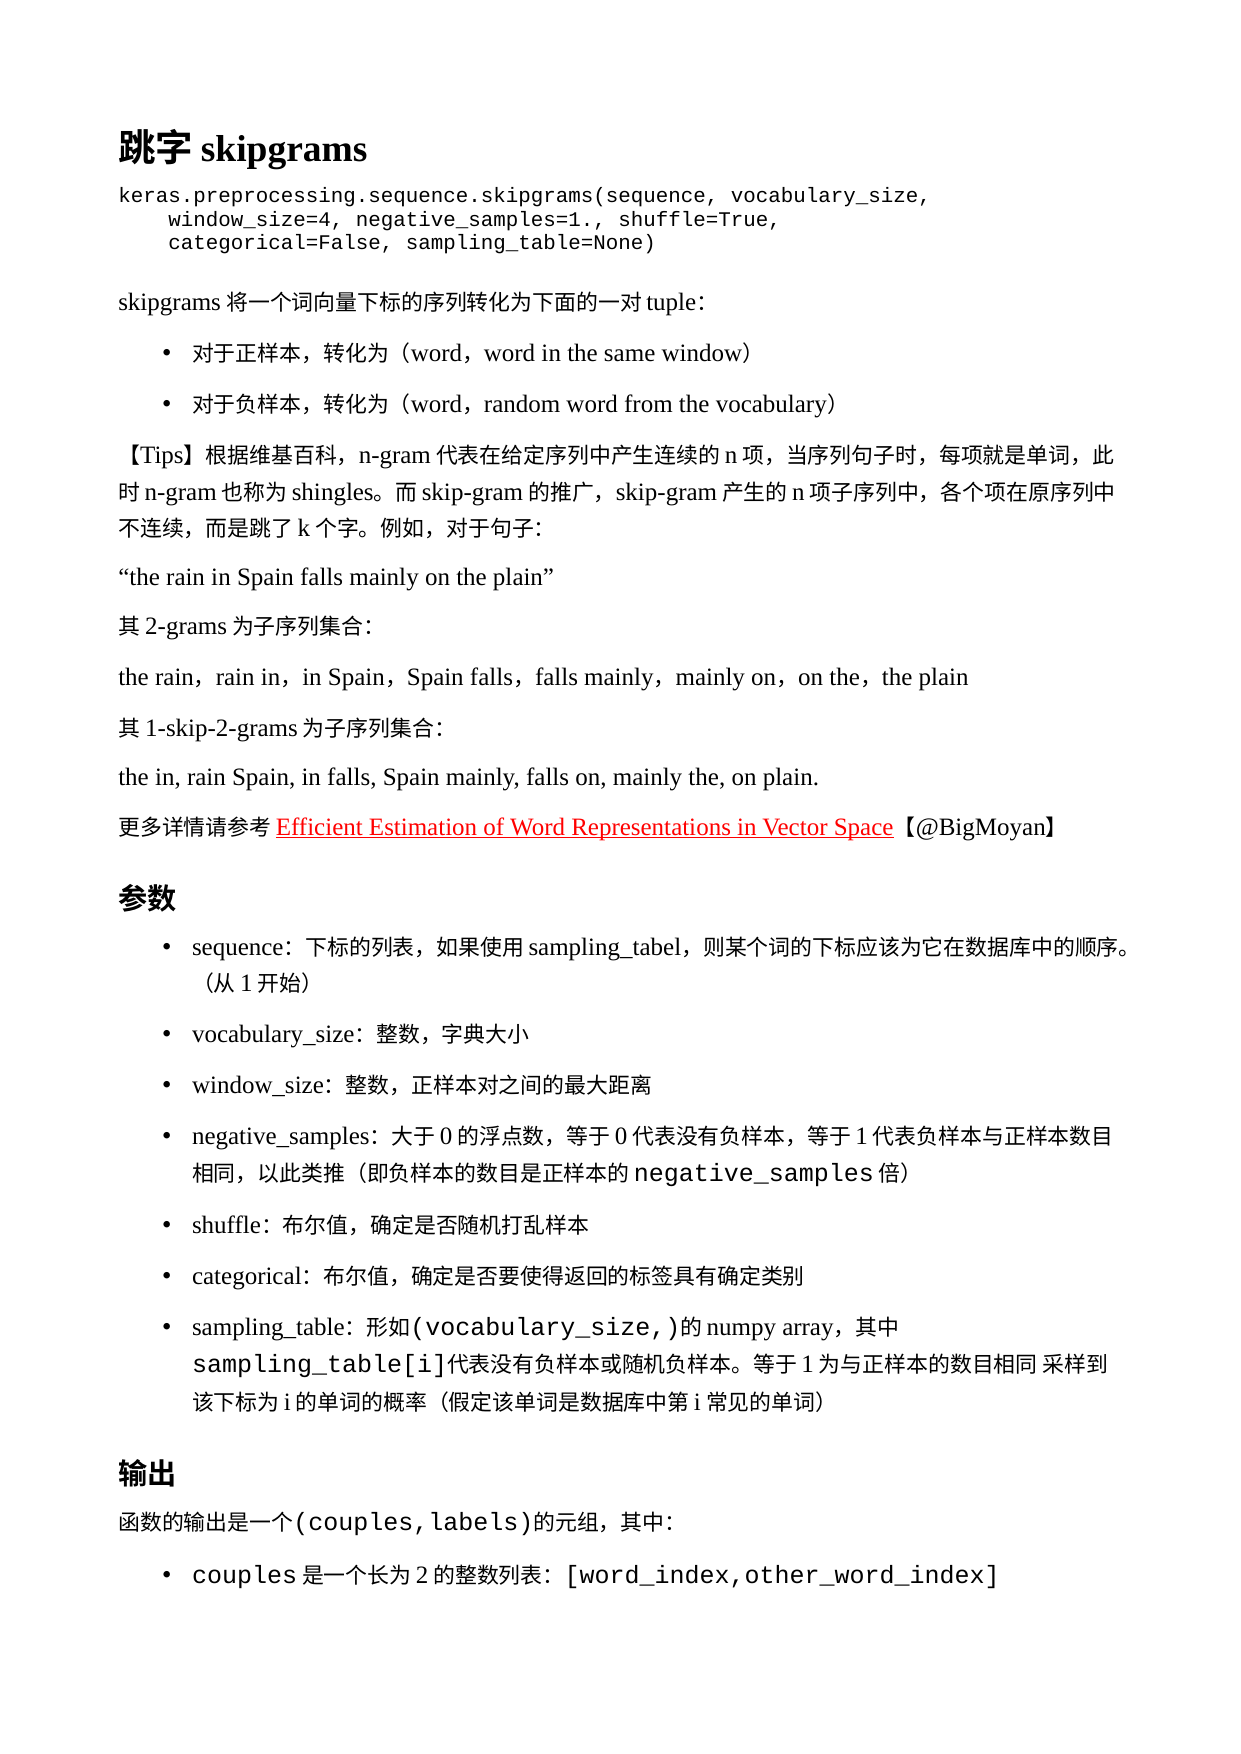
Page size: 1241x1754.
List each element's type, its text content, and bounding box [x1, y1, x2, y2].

list 对于负样本，转化为（word，random word from the vocabulary） [162, 387, 1122, 419]
list vocabulary_size：整数，字典大小 [162, 1017, 1122, 1049]
list negative_samples：大于0的浮点数，等于0代表没有负样本，等于1代表负样本与正样本数目相同，以此类推（即负样本的数目是正样本的negative_samples倍） [162, 1119, 1122, 1188]
text 更多详情请参考Efficient Estimation of Word Representations in Vector Space【@BigMoyan】 [118, 810, 1122, 841]
list sequence：下标的列表，如果使用sampling_tabel，则某个词的下标应该为它在数据库中的顺序。（从1开始） [162, 930, 1122, 998]
text 【Tips】根据维基百科，n-gram代表在给定序列中产生连续的n项，当序列句子时，每项就是单词，此时n-gram也称为shingles。而skip-gram的推广，skip-gram产生的n项子序列中，各个项在原序列中不连续，而是跳了k个字。例如，对于句子： [118, 438, 1122, 542]
list shuffle：布尔值，确定是否随机打乱样本 [162, 1208, 1122, 1240]
text the in, rain Spain, in falls, Spain mainly, falls on, mainly the, on plain. [118, 762, 1122, 791]
text 函数的输出是一个(couples,labels)的元组，其中： [118, 1505, 1122, 1538]
list 对于正样本，转化为（word，word in the same window） [162, 336, 1122, 368]
list couples是一个长为2的整数列表：[word_index,other_word_index] [162, 1558, 1122, 1591]
text window_size=4, negative_samples=1., shuffle=True, [118, 208, 1122, 232]
text the rain，rain in，in Spain，Spain falls，falls mainly，mainly on，on the，the plain [118, 660, 1122, 692]
subtitle 跳字skipgrams [118, 118, 1122, 172]
list categorical：布尔值，确定是否要使得返回的标签具有确定类别 [162, 1259, 1122, 1291]
text 其 2-grams为子序列集合： [118, 609, 1122, 641]
text “the rain in Spain falls mainly on the plain” [118, 562, 1122, 591]
list window_size：整数，正样本对之间的最大距离 [162, 1068, 1122, 1100]
text skipgrams将一个词向量下标的序列转化为下面的一对tuple： [118, 285, 1122, 317]
text keras.preprocessing.sequence.skipgrams(sequence, vocabulary_size, [118, 185, 1122, 208]
text 其 1-skip-2-grams为子序列集合： [118, 711, 1122, 743]
text categorical=False, sampling_table=None) [118, 232, 1122, 256]
list sampling_table：形如(vocabulary_size,)的numpy array，其中sampling_table[i]代表没有负样本或随机负样本。等于1为与正样本的数目相同 采样到该下标为i的单词的概率（假定该单词是数据库中第i常见的单词） [162, 1310, 1122, 1417]
subtitle 参数 [118, 875, 1122, 918]
subtitle 输出 [118, 1451, 1122, 1493]
